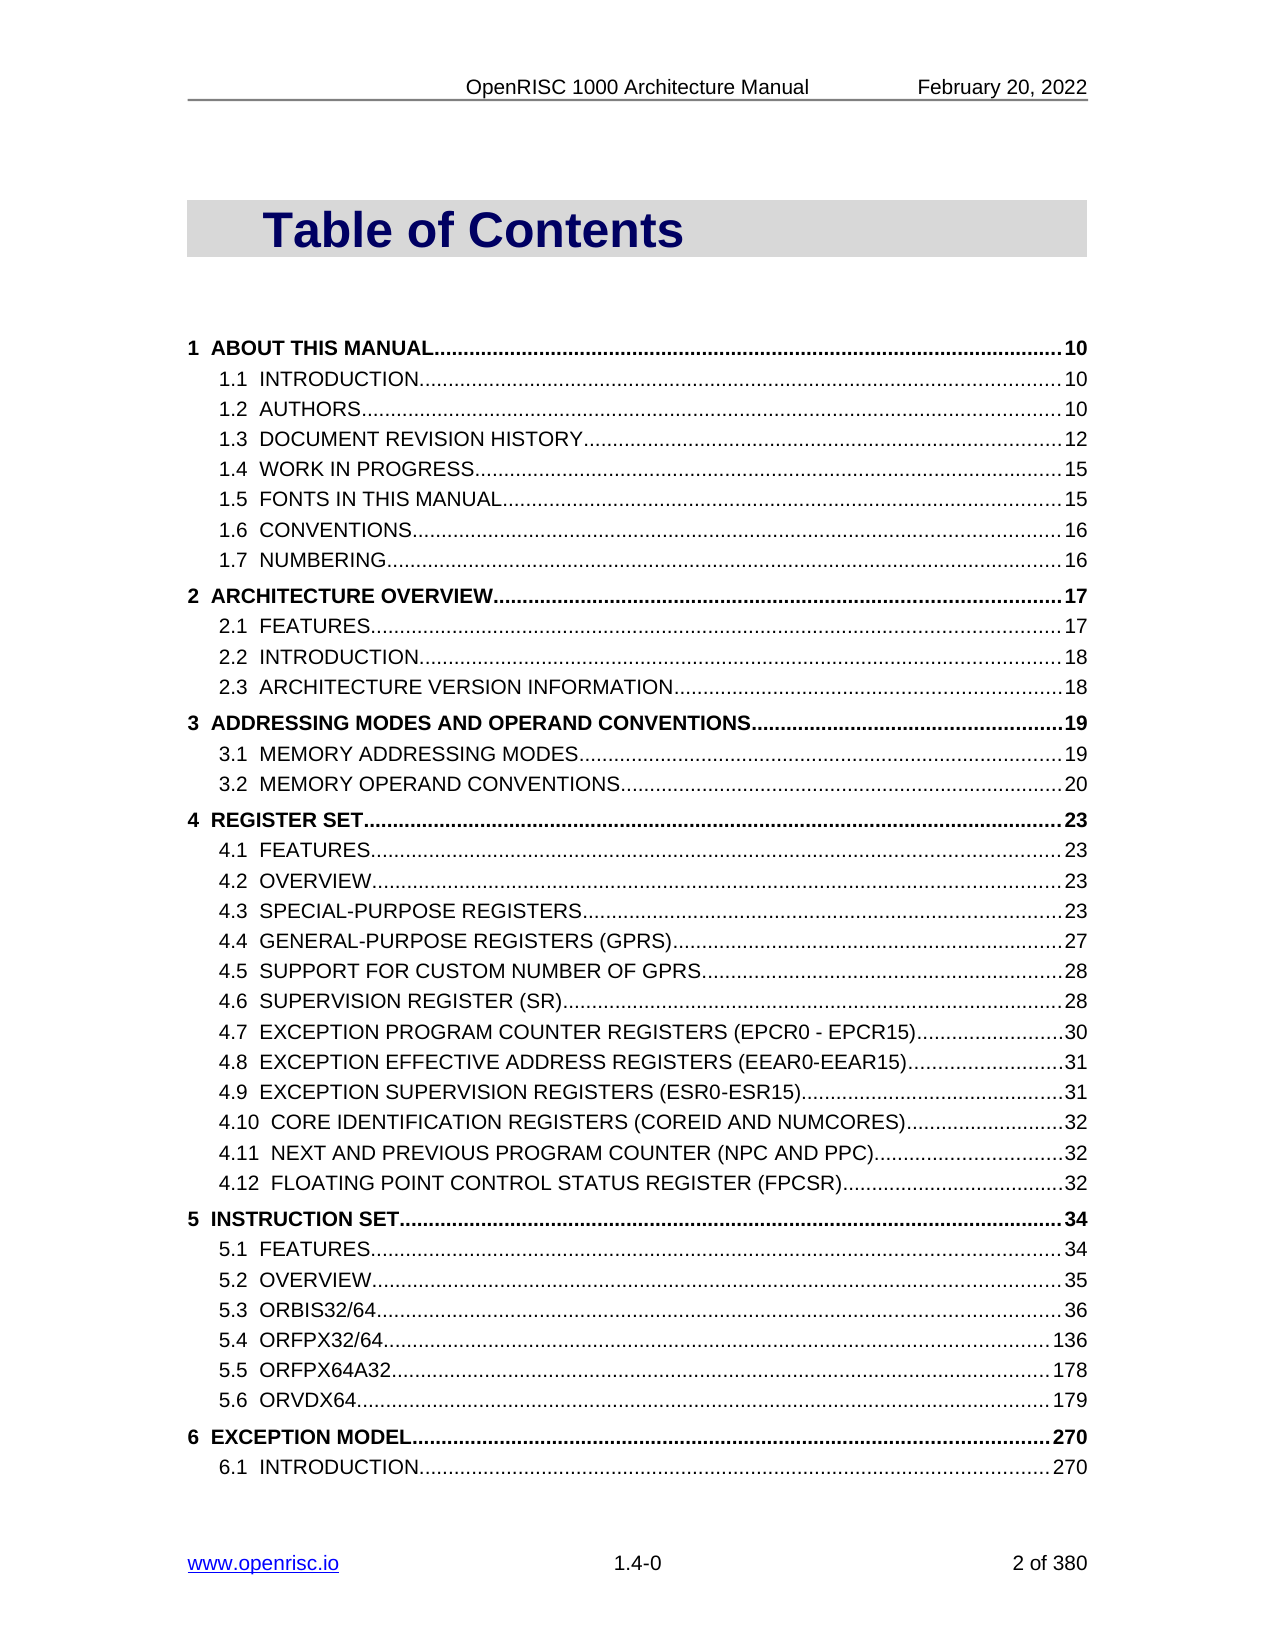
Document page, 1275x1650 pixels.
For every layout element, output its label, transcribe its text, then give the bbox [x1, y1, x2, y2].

text 4.12 Floating Point Control Status Register (FPCSR) 32 [219, 1171, 1087, 1194]
text 4.10 Core Identification Registers (COREID and NUMCORES) 32 [219, 1110, 1087, 1134]
text 1.6 Conventions 16 [219, 517, 1087, 541]
text 5.5 ORFPX64A32 178 [219, 1358, 1087, 1382]
text 3 Addressing Modes and Operand Conventions 19 [187, 711, 1087, 735]
text 4.1 Features 23 [219, 838, 1087, 862]
text 3.1 Memory Addressing Modes 19 [219, 741, 1087, 765]
text 6 Exception Model 270 [187, 1425, 1087, 1449]
text 1.5 Fonts in this Manual 15 [219, 487, 1087, 511]
text 4.7 Exception Program Counter Registers (EPCR0 - EPCR15) 30 [219, 1019, 1087, 1043]
text 1 About this Manual 10 [187, 336, 1087, 360]
subtitle Table of Contents [187, 200, 1087, 257]
text 2.1 Features 17 [219, 614, 1087, 638]
text 4.9 Exception Supervision Registers (ESR0‑ESR15) 31 [219, 1080, 1087, 1104]
text 4.11 Next and Previous Program Counter (NPC and PPC) 32 [219, 1140, 1087, 1164]
text 2 Architecture Overview 17 [187, 584, 1087, 608]
text 1.2 Authors 10 [219, 397, 1087, 421]
text 5.1 Features 34 [219, 1237, 1087, 1261]
text 5.2 Overview 35 [219, 1267, 1087, 1291]
text 4.5 Support for Custom Number of GPRs 28 [219, 959, 1087, 983]
text 5.4 ORFPX32/64 136 [219, 1328, 1087, 1352]
text 1.7 Numbering 16 [219, 548, 1087, 572]
text 5.6 ORVDX64 179 [219, 1388, 1087, 1412]
text 4.2 Overview 23 [219, 868, 1087, 892]
text 4 Register Set 23 [187, 808, 1087, 832]
text 5 Instruction Set 34 [187, 1207, 1087, 1231]
text 4.6 Supervision Register (SR) 28 [219, 989, 1087, 1013]
text 3.2 Memory Operand Conventions 20 [219, 772, 1087, 796]
text 2.2 Introduction 18 [219, 644, 1087, 668]
text 1.4 Work in Progress 15 [219, 457, 1087, 481]
text 4.8 Exception Effective Address Registers (EEAR0-EEAR15) 31 [219, 1050, 1087, 1074]
text 6.1 Introduction 270 [219, 1455, 1087, 1479]
text 4.3 Special-Purpose Registers 23 [219, 899, 1087, 923]
text 5.3 ORBIS32/64 36 [219, 1298, 1087, 1322]
text 1.3 Document Revision History 12 [219, 427, 1087, 451]
text 4.4 General-Purpose Registers (GPRs) 27 [219, 929, 1087, 953]
text 2.3 Architecture Version Information 18 [219, 675, 1087, 699]
text 1.1 Introduction 10 [219, 366, 1087, 390]
